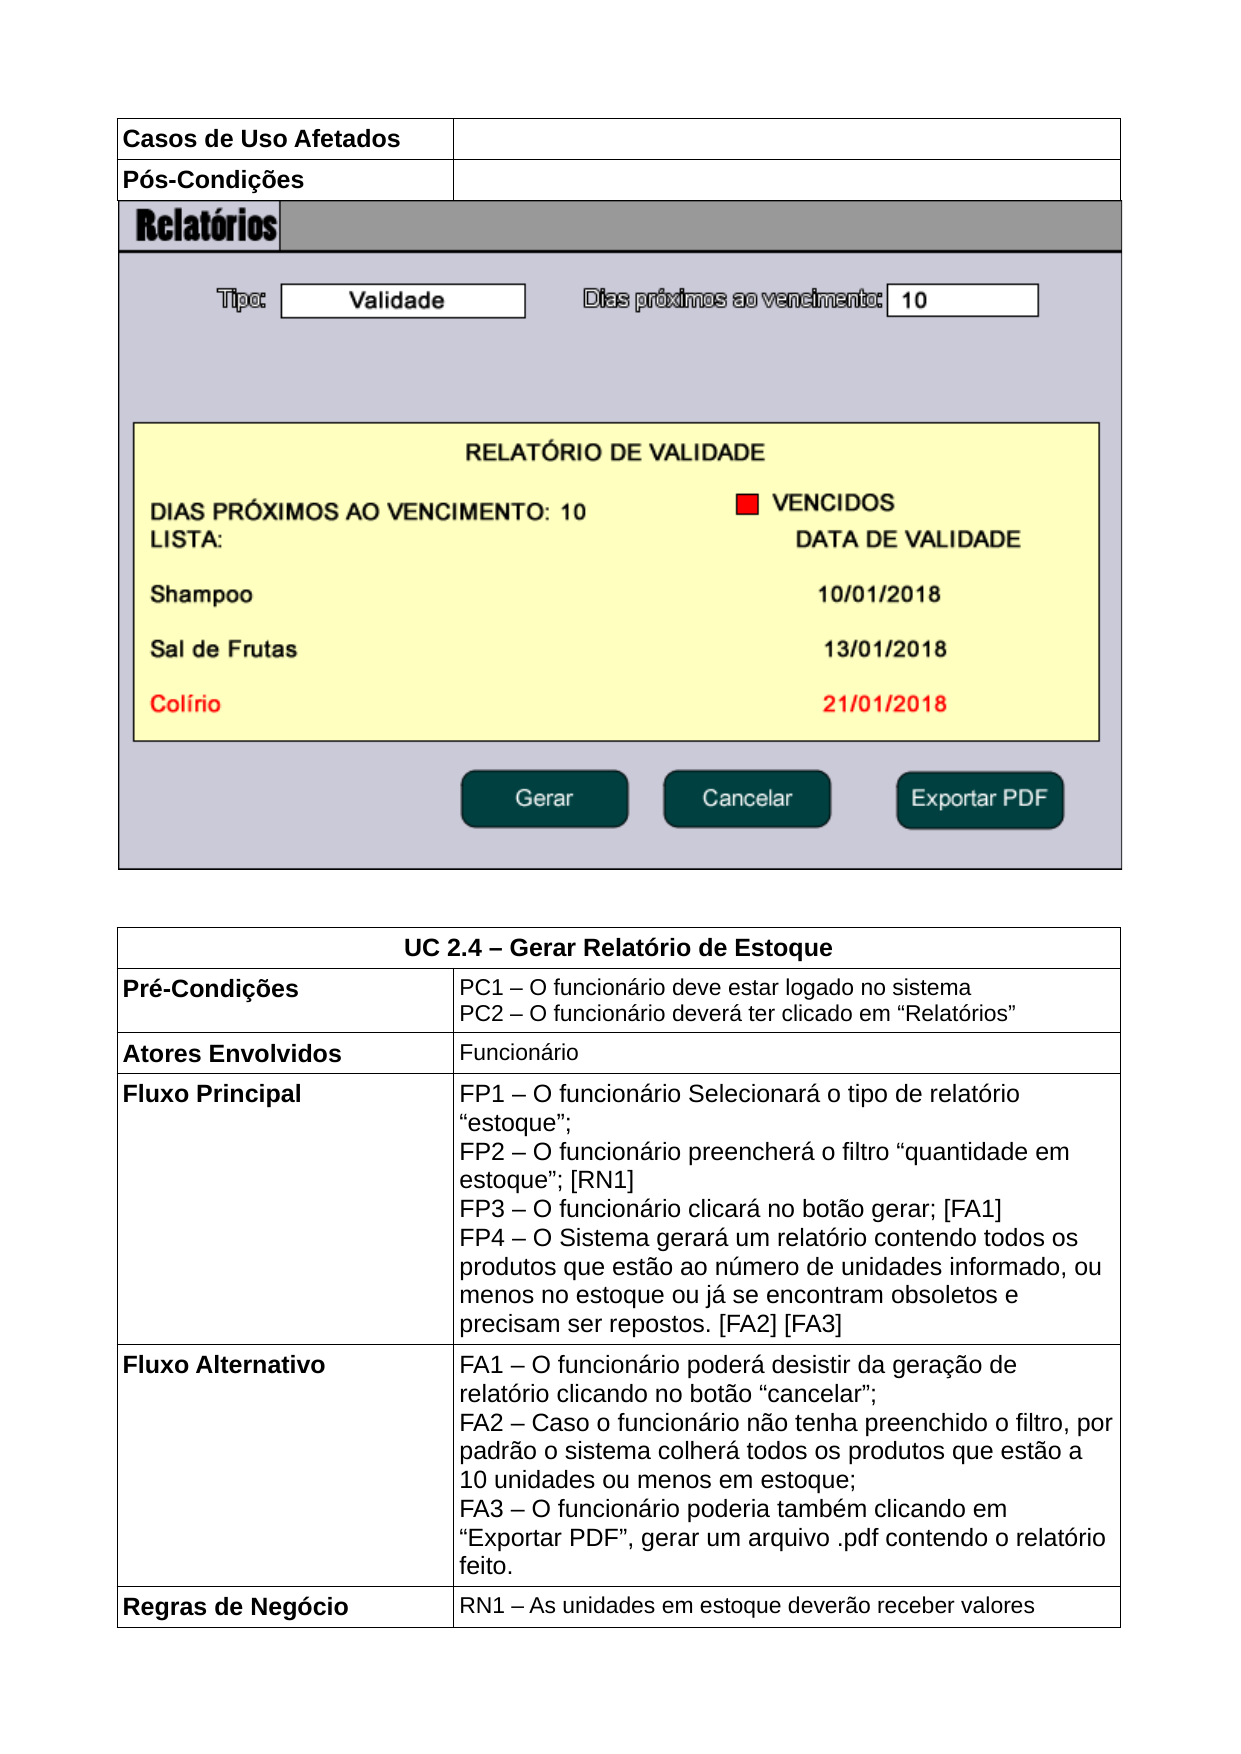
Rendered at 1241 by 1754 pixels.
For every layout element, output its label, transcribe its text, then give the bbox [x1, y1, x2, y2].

table_cell Pós-Condições [118, 160, 453, 199]
table_cell RN1 – As unidades em estoque deverão receber valores [454, 1587, 1120, 1626]
table_cell Funcionário [454, 1033, 1120, 1073]
table_header UC 2.4 – Gerar Relatório de Estoque [118, 928, 1120, 968]
table_cell Atores Envolvidos [118, 1033, 453, 1073]
table_cell FP1 – O funcionário Selecionará o tipo de relatório “estoque”; FP2 – O funcionário preencherá o filtro “quantidade em estoque”; [RN1] FP3 – O funcionário clicará no botão gerar; [FA1] FP4 – O Sistema gerará um relatório contendo todos os produtos que estão ao número de unidades informado, ou menos no estoque ou já se encontram obsoletos e precisam ser repostos. [FA2] [FA3] [454, 1074, 1120, 1344]
table_cell [454, 119, 1120, 159]
table_cell Fluxo Alternativo [118, 1345, 453, 1586]
table_cell Casos de Uso Afetados [118, 119, 453, 159]
table_cell PC1 – O funcionário deve estar logado no sistema PC2 – O funcionário deverá ter clicado em “Relatórios” [454, 969, 1120, 1032]
table_cell Fluxo Principal [118, 1074, 453, 1344]
table_cell Regras de Negócio [118, 1587, 453, 1626]
table_cell [454, 160, 1120, 199]
table_cell Pré-Condições [118, 969, 453, 1032]
table_cell FA1 – O funcionário poderá desistir da geração de relatório clicando no botão “cancelar”; FA2 – Caso o funcionário não tenha preenchido o filtro, por padrão o sistema colherá todos os produtos que estão a 10 unidades ou menos em estoque; FA3 – O funcionário poderia também clicando em “Exportar PDF”, gerar um arquivo .pdf contendo o relatório feito. [454, 1345, 1120, 1586]
